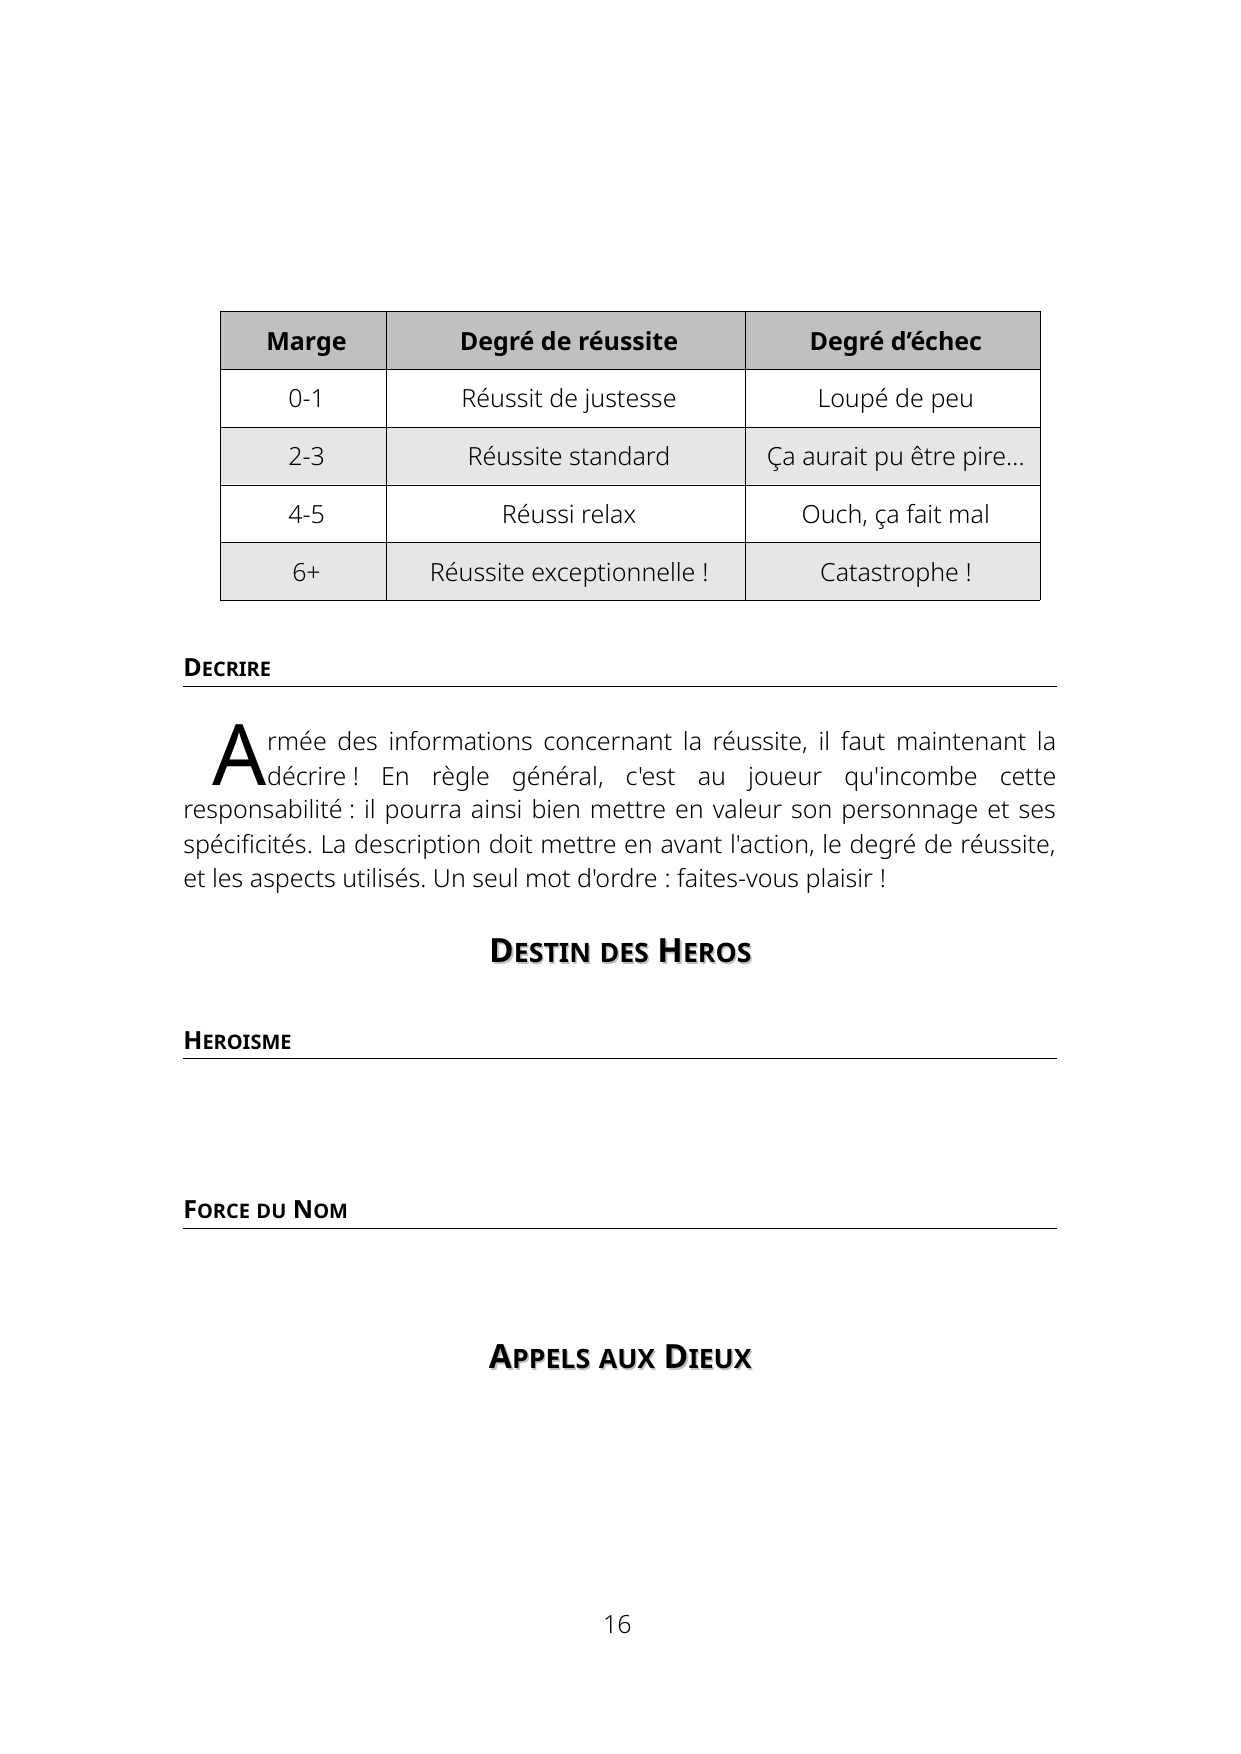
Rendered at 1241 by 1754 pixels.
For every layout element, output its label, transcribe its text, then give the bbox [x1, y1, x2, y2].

table_cell Réussite exceptionnelle ! [387, 543, 745, 600]
table_cell Réussit de justesse [387, 370, 745, 427]
table_cell Ouch, ça fait mal [746, 486, 1040, 542]
table_cell 6+ [221, 543, 386, 600]
table_header Marge [221, 312, 386, 369]
table_cell Réussite standard [387, 428, 745, 484]
subtitle Decrire [183, 650, 1057, 686]
table_header Degré d’échec [746, 312, 1040, 369]
table_cell Réussi relax [387, 486, 745, 542]
subtitle Appels aux Dieux [183, 1333, 1057, 1378]
table_cell Ça aurait pu être pire... [746, 428, 1040, 484]
table_cell Catastrophe ! [746, 543, 1040, 600]
table_cell 2-3 [221, 428, 386, 484]
table_cell 4-5 [221, 486, 386, 542]
text Armée des informations concernant la réussite, il faut maintenant la décrire ! En règle général, c'est au joueur qu'incombe cette responsabilité : il pourra ainsi bien mettre en valeur son personnage et ses spécificités. La description doit mettre en avant l'action, le degré de réussite, et les aspects utilisés. Un seul mot d'ordre : faites-vous plaisir ! [183, 724, 1057, 894]
table_header Degré de réussite [387, 312, 745, 369]
subtitle Force du Nom [183, 1192, 1057, 1228]
table_cell Loupé de peu [746, 370, 1040, 427]
subtitle Destin des Heros [183, 927, 1057, 972]
subtitle Heroisme [183, 1022, 1057, 1058]
table_cell 0-1 [221, 370, 386, 427]
